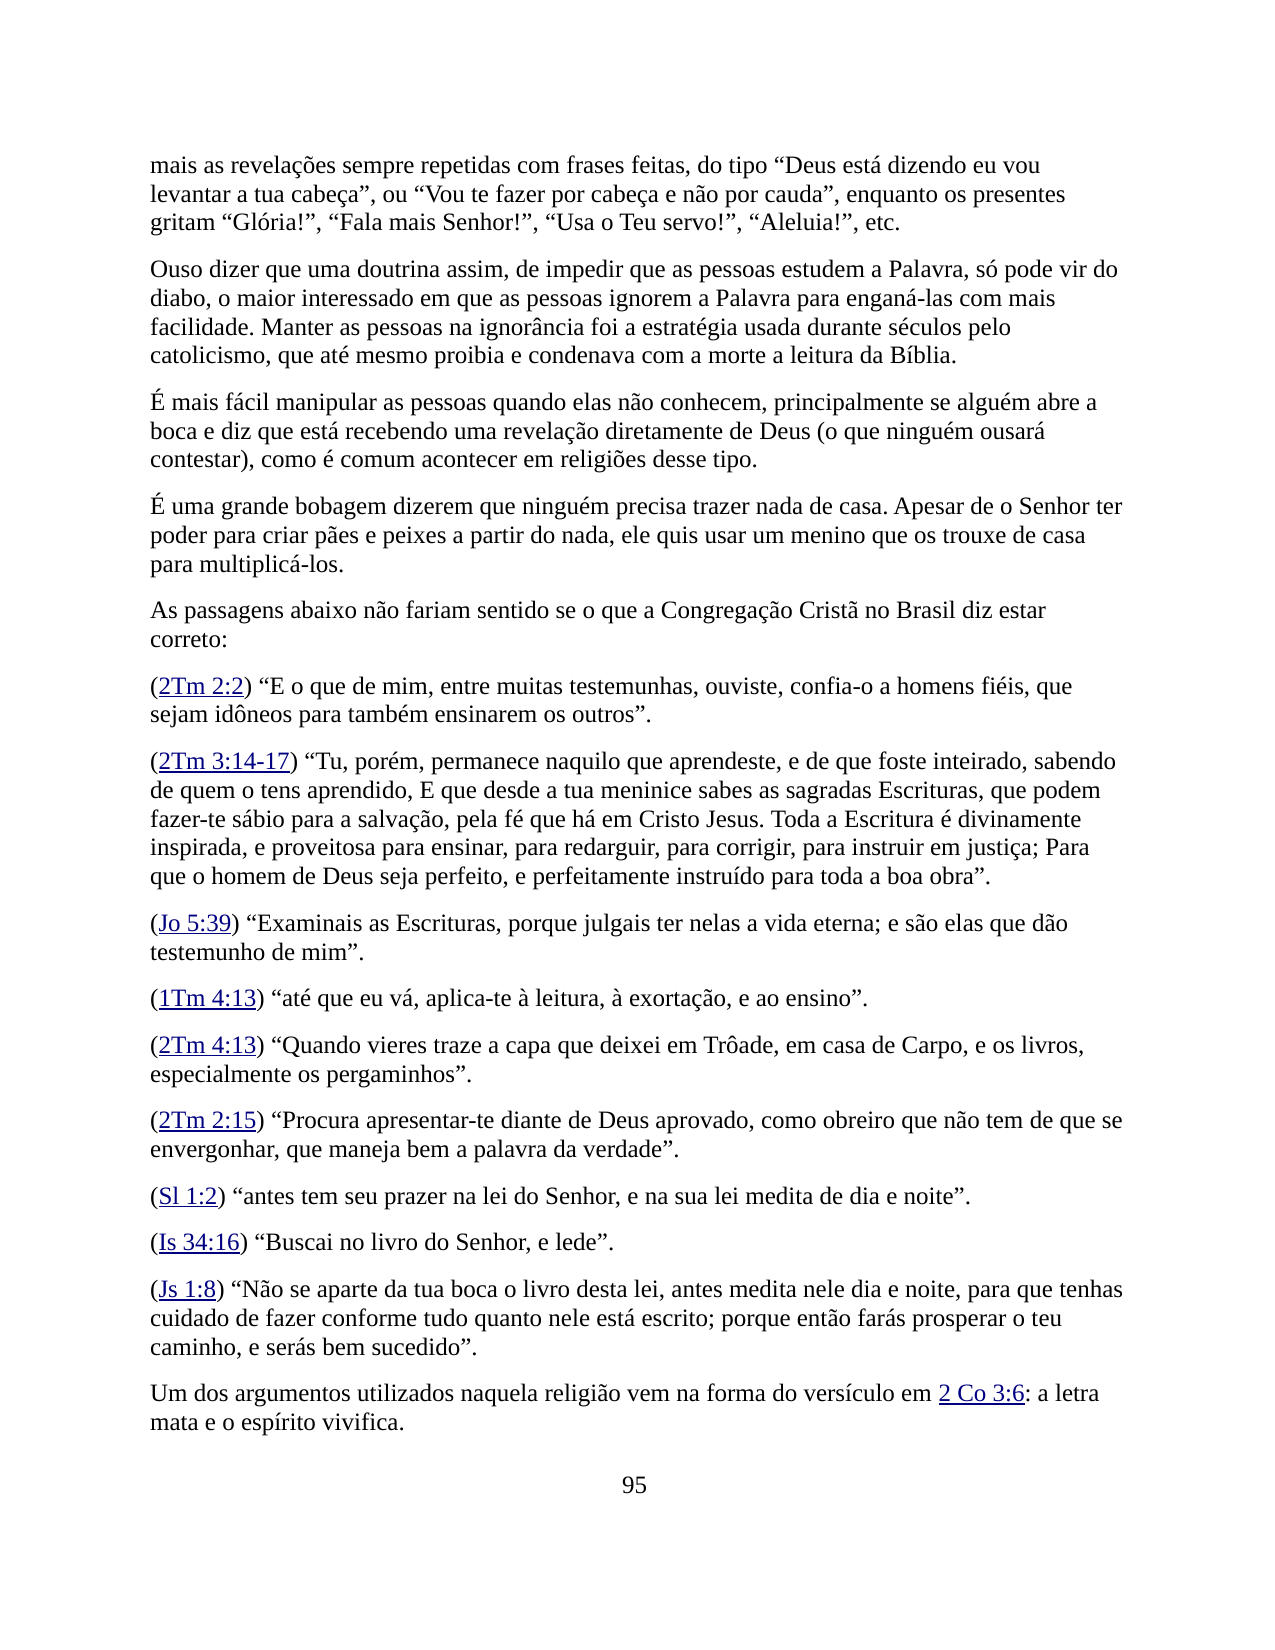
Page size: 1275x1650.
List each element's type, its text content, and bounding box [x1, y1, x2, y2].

text Um dos argumentos utilizados naquela religião vem na forma do versículo em 2 Co 3:6: a letra mata e o espírito vivifica. [150, 1378, 1125, 1436]
text (2Tm 4:13) “Quando vieres traze a capa que deixei em Trôade, em casa de Carpo, e os livros, especialmente os pergaminhos”. [150, 1030, 1125, 1087]
text (2Tm 2:15) “Procura apresentar-te diante de Deus aprovado, como obreiro que não tem de que se envergonhar, que maneja bem a palavra da verdade”. [150, 1105, 1125, 1163]
text mais as revelações sempre repetidas com frases feitas, do tipo “Deus está dizendo eu vou levantar a tua cabeça”, ou “Vou te fazer por cabeça e não por cauda”, enquanto os presentes gritam “Glória!”, “Fala mais Senhor!”, “Usa o Teu servo!”, “Aleluia!”, etc. [150, 150, 1125, 236]
text (Sl 1:2) “antes tem seu prazer na lei do Senhor, e na sua lei medita de dia e noite”. [150, 1181, 1125, 1209]
text É mais fácil manipular as pessoas quando elas não conhecem, principalmente se alguém abre a boca e diz que está recebendo uma revelação diretamente de Deus (o que ninguém ousará contestar), como é comum acontecer em religiões desse tipo. [150, 387, 1125, 473]
text É uma grande bobagem dizerem que ninguém precisa trazer nada de casa. Apesar de o Senhor ter poder para criar pães e peixes a partir do nada, ele quis usar um menino que os trouxe de casa para multiplicá-los. [150, 491, 1125, 577]
text (2Tm 2:2) “E o que de mim, entre muitas testemunhas, ouviste, confia-o a homens fiéis, que sejam idôneos para também ensinarem os outros”. [150, 671, 1125, 728]
text (Jo 5:39) “Examinais as Escrituras, porque julgais ter nelas a vida eterna; e são elas que dão testemunho de mim”. [150, 908, 1125, 965]
text As passagens abaixo não fariam sentido se o que a Congregação Cristã no Brasil diz estar correto: [150, 595, 1125, 653]
text (Is 34:16) “Buscai no livro do Senhor, e lede”. [150, 1227, 1125, 1256]
text (1Tm 4:13) “até que eu vá, aplica-te à leitura, à exortação, e ao ensino”. [150, 983, 1125, 1012]
text Ouso dizer que uma doutrina assim, de impedir que as pessoas estudem a Palavra, só pode vir do diabo, o maior interessado em que as pessoas ignorem a Palavra para enganá-las com mais facilidade. Manter as pessoas na ignorância foi a estratégia usada durante séculos pelo catolicismo, que até mesmo proibia e condenava com a morte a leitura da Bíblia. [150, 254, 1125, 369]
text (Js 1:8) “Não se aparte da tua boca o livro desta lei, antes medita nele dia e noite, para que tenhas cuidado de fazer conforme tudo quanto nele está escrito; porque então farás prosperar o teu caminho, e serás bem sucedido”. [150, 1274, 1125, 1360]
text (2Tm 3:14-17) “Tu, porém, permanece naquilo que aprendeste, e de que foste inteirado, sabendo de quem o tens aprendido, E que desde a tua meninice sabes as sagradas Escrituras, que podem fazer-te sábio para a salvação, pela fé que há em Cristo Jesus. Toda a Escritura é divinamente inspirada, e proveitosa para ensinar, para redarguir, para corrigir, para instruir em justiça; Para que o homem de Deus seja perfeito, e perfeitamente instruído para toda a boa obra”. [150, 746, 1125, 890]
